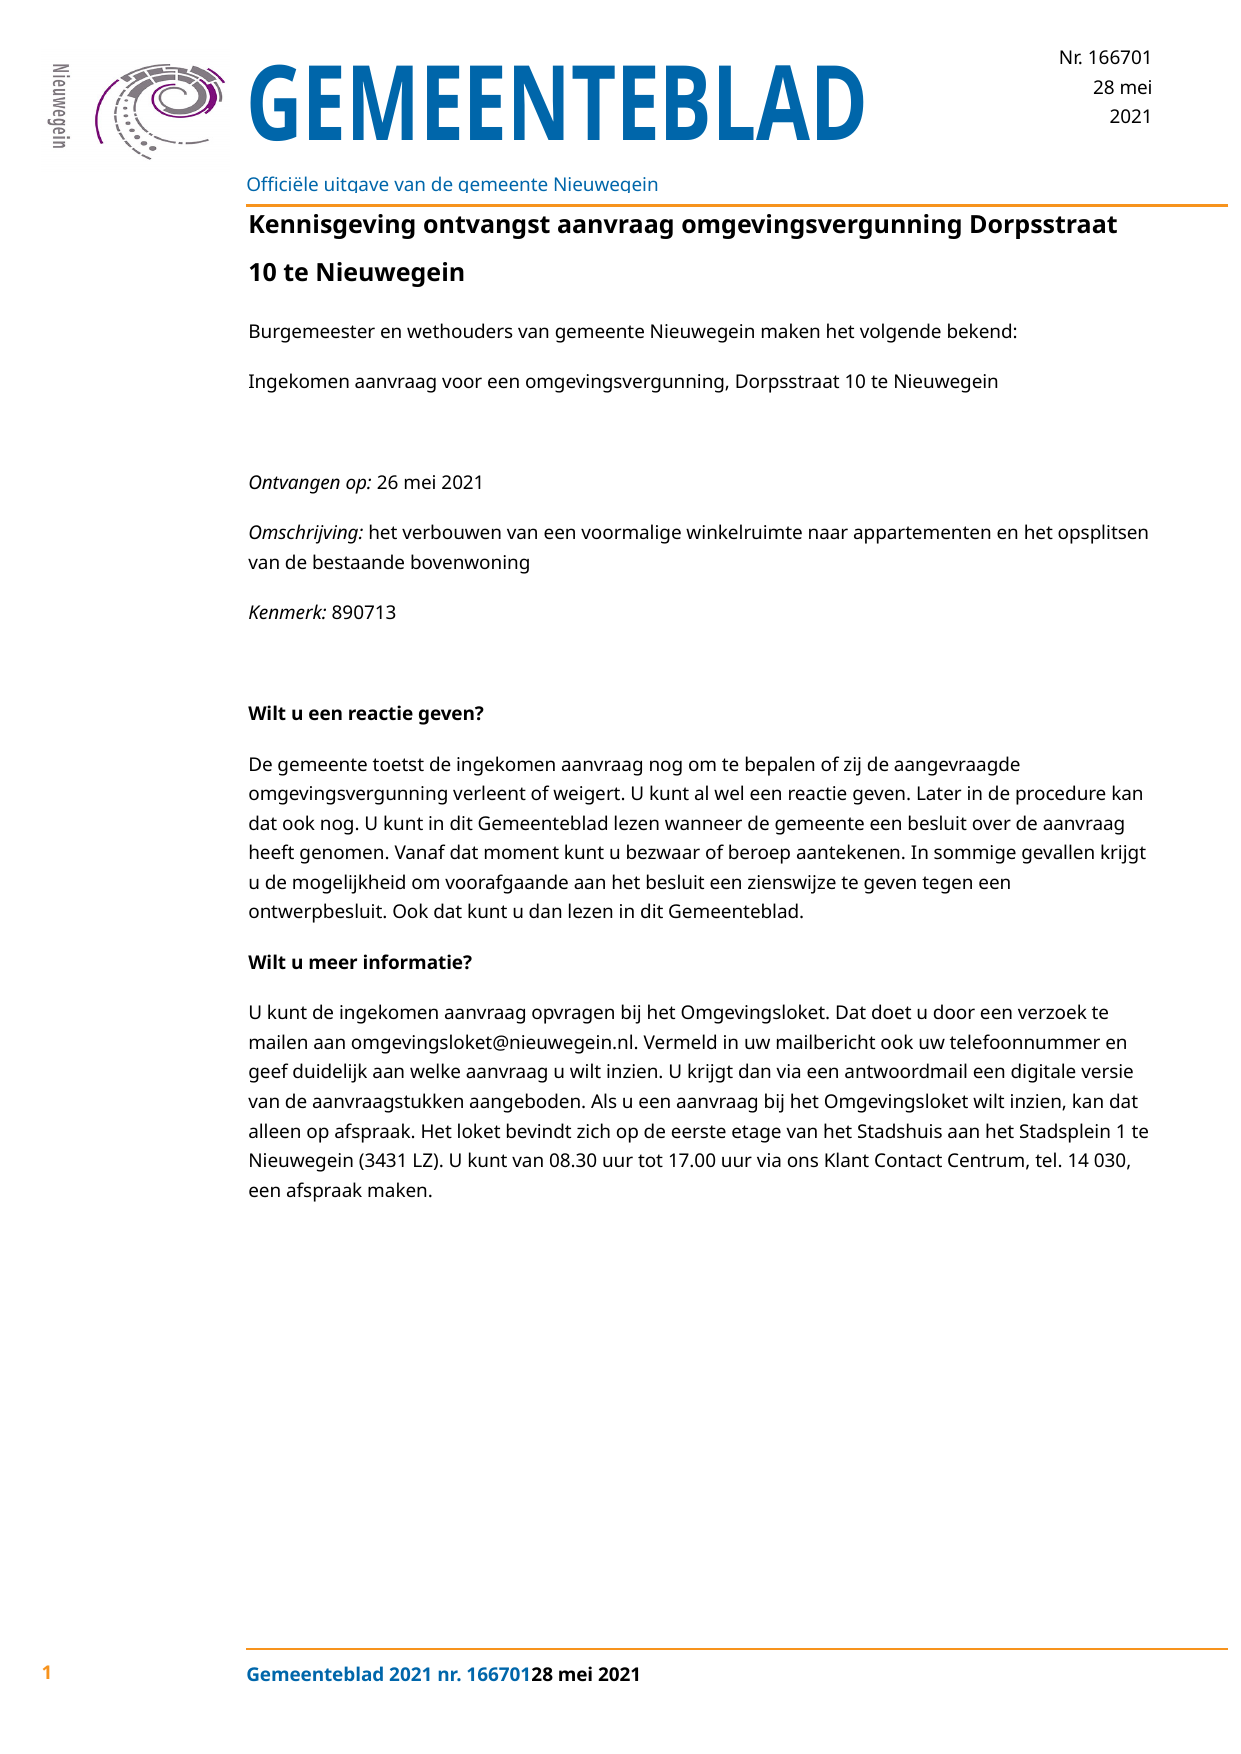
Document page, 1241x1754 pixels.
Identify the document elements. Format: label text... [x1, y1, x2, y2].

text Ontvangen op: 26 mei 2021 [248, 469, 1152, 495]
text Kennisgeving ontvangst aanvraag omgevingsvergunning Dorpsstraat 10 te Nieuwegein [248, 207, 1152, 288]
text Wilt u een reactie geven? [248, 700, 1152, 726]
text U kunt de ingekomen aanvraag opvragen bij het Omgevingsloket. Dat doet u door een verzoek te mailen aan omgevingsloket@nieuwegein.nl. Vermeld in uw mailbericht ook uw telefoonnummer en geef duidelijk aan welke aanvraag u wilt inzien. U krijgt dan via een antwoordmail een digitale versie van de aanvraagstukken aangeboden. Als u een aanvraag bij het Omgevingsloket wilt inzien, kan dat alleen op afspraak. Het loket bevindt zich op de eerste etage van het Stadshuis aan het Stadsplein 1 te Nieuwegein (3431 LZ). U kunt van 08.30 uur tot 17.00 uur via ons Klant Contact Centrum, tel. 14 030, een afspraak maken. [248, 999, 1152, 1203]
picture [41, 47, 231, 172]
text Ingekomen aanvraag voor een omgevingsvergunning, Dorpsstraat 10 te Nieuwegein [248, 368, 1152, 394]
text Kenmerk: 890713 [248, 599, 1152, 625]
text Omschrijving: het verbouwen van een voormalige winkelruimte naar appartementen en het opsplitsen van de bestaande bovenwoning [248, 519, 1152, 575]
text Burgemeester en wethouders van gemeente Nieuwegein maken het volgende bekend: [248, 318, 1152, 344]
text Wilt u meer informatie? [248, 949, 1152, 975]
text De gemeente toetst de ingekomen aanvraag nog om te bepalen of zij de aangevraagde omgevingsvergunning verleent of weigert. U kunt al wel een reactie geven. Later in de procedure kan dat ook nog. U kunt in dit Gemeenteblad lezen wanneer de gemeente een besluit over de aanvraag heeft genomen. Vanaf dat moment kunt u bezwaar of beroep aantekenen. In sommige gevallen krijgt u de mogelijkheid om voorafgaande aan het besluit een zienswijze te geven tegen een ontwerpbesluit. Ook dat kunt u dan lezen in dit Gemeenteblad. [248, 751, 1152, 924]
